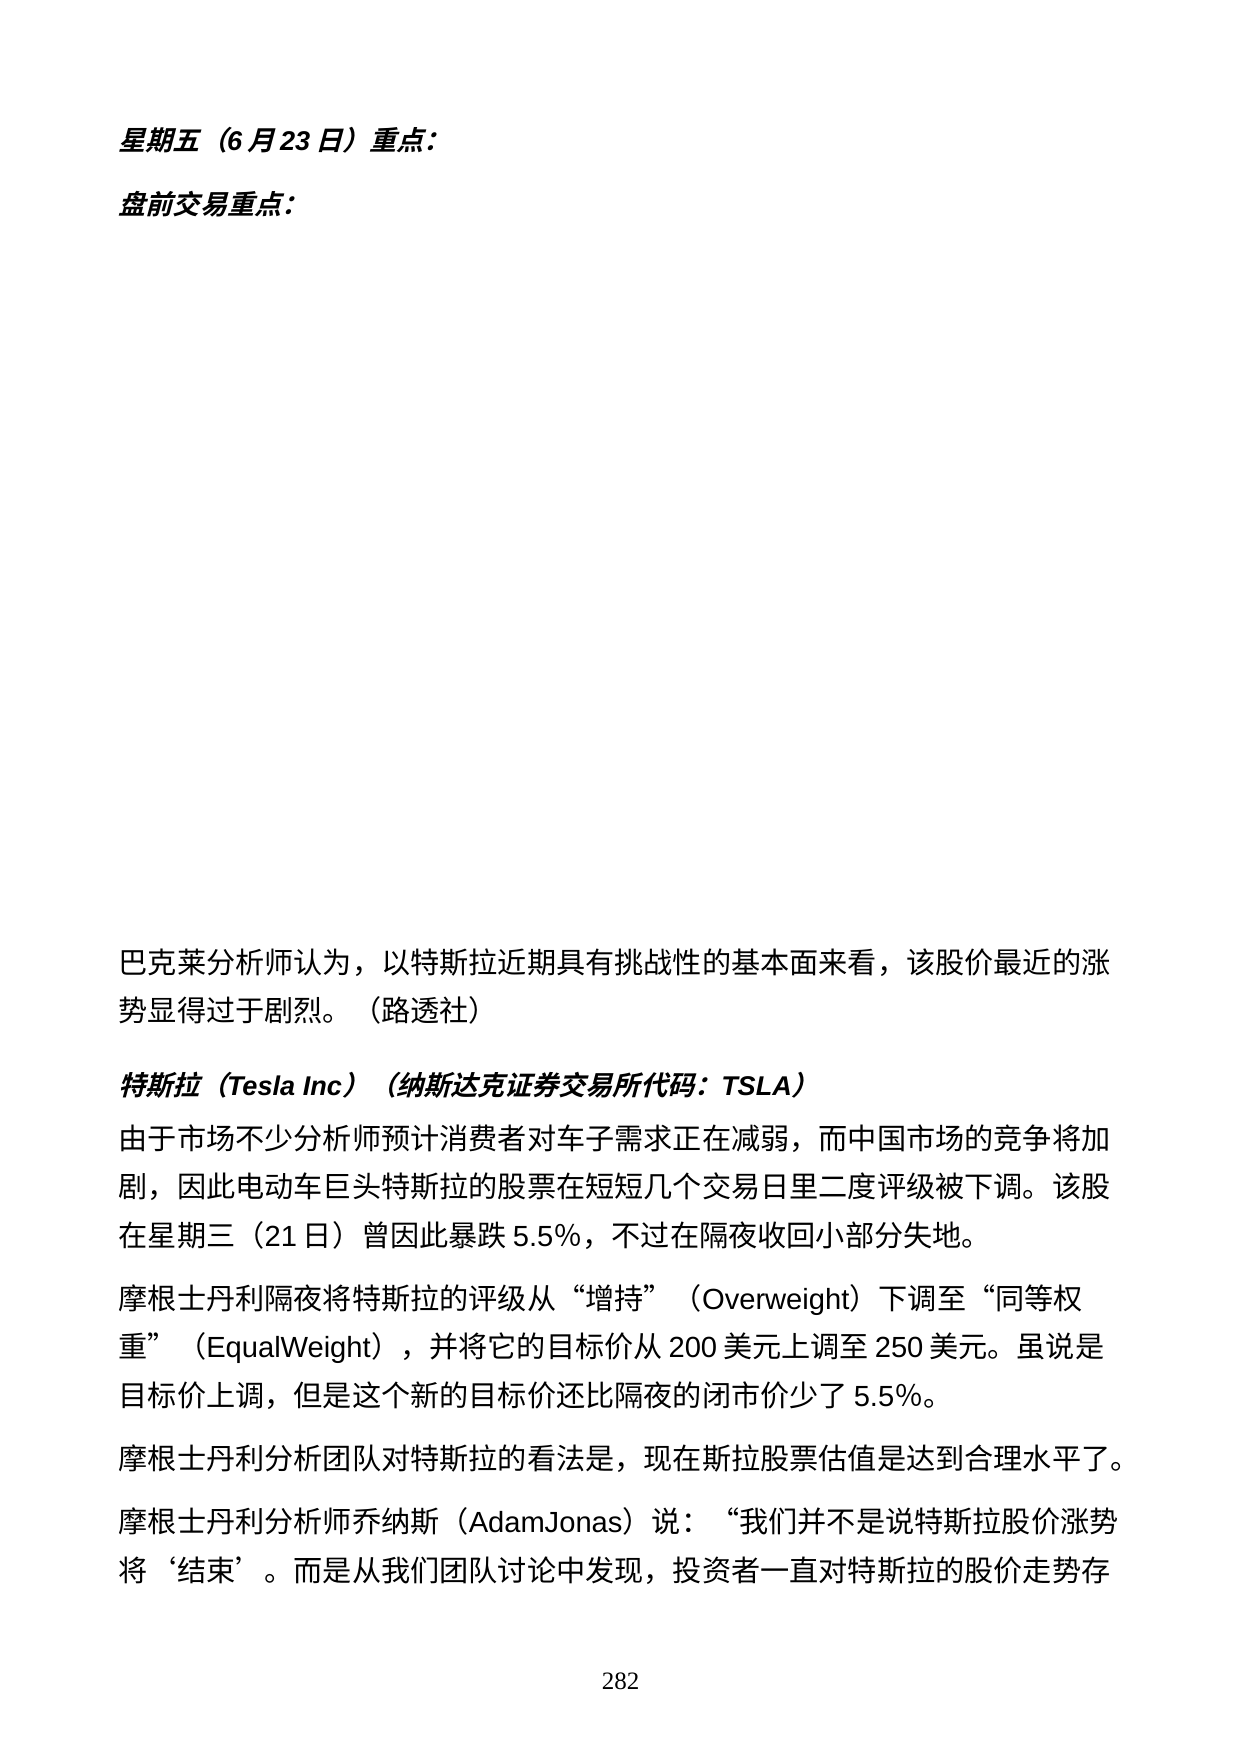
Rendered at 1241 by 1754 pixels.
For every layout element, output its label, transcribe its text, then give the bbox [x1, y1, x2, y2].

subtitle 特斯拉（Tesla Inc）（纳斯达克证券交易所代码：TSLA） [118, 1063, 1122, 1103]
text 由于市场不少分析师预计消费者对车子需求正在减弱，而中国市场的竞争将加剧，因此电动车巨头特斯拉的股票在短短几个交易日里二度评级被下调。该股在星期三（21日）曾因此暴跌5.5％，不过在隔夜收回小部分失地。 [118, 1115, 1122, 1255]
subtitle 盘前交易重点： [118, 183, 1122, 222]
text 摩根士丹利隔夜将特斯拉的评级从“增持”（Overweight）下调至“同等权重”（EqualWeight），并将它的目标价从200美元上调至250美元。虽说是目标价上调，但是这个新的目标价还比隔夜的闭市价少了5.5％。 [118, 1276, 1122, 1415]
text 巴克莱分析师认为，以特斯拉近期具有挑战性的基本面来看，该股价最近的涨势显得过于剧烈。（路透社） [118, 234, 1122, 1030]
text 摩根士丹利分析团队对特斯拉的看法是，现在斯拉股票估值是达到合理水平了。 [118, 1436, 1122, 1478]
subtitle 星期五（6月23日）重点： [118, 118, 1122, 158]
text 摩根士丹利分析师乔纳斯（AdamJonas）说：“我们并不是说特斯拉股价涨势将‘结束’。而是从我们团队讨论中发现，投资者一直对特斯拉的股价走势存 [118, 1499, 1122, 1590]
